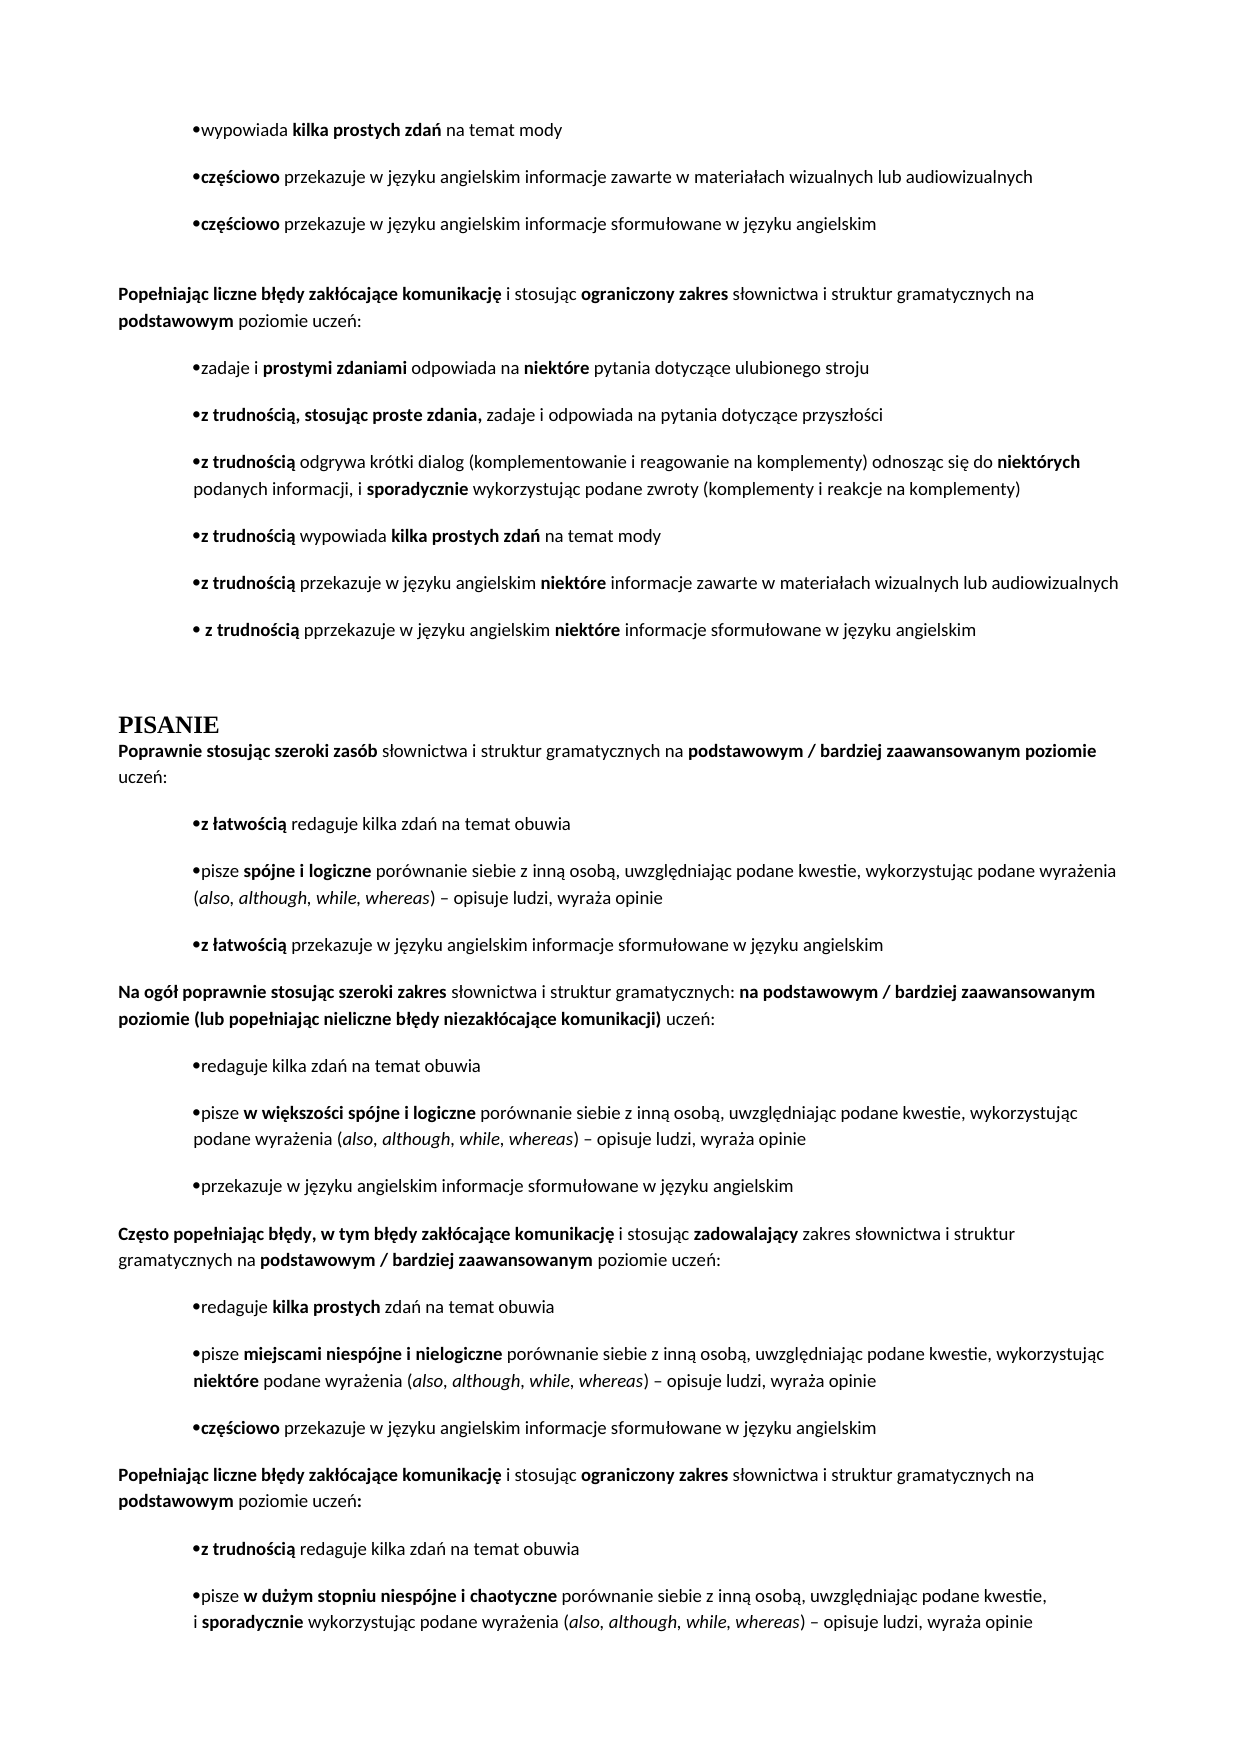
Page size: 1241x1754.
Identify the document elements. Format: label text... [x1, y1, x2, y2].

list częściowo przekazuje w języku angielskim informacje sformułowane w języku angielskim [193, 1416, 1122, 1439]
list z trudnością, stosując proste zdania, zadaje i odpowiada na pytania dotyczące przyszłości [193, 403, 1122, 426]
text PISANIE [118, 710, 1122, 739]
list przekazuje w języku angielskim informacje sformułowane w języku angielskim [193, 1174, 1122, 1197]
list redaguje kilka prostych zdań na temat obuwia [193, 1295, 1122, 1318]
list Poprawnie stosując szeroki zasób słownictwa i struktur gramatycznych na podstawowym / bardziej zaawansowanym poziomie uczeń: [118, 739, 1122, 788]
list z łatwością redaguje kilka zdań na temat obuwia [193, 812, 1122, 835]
list częściowo przekazuje w języku angielskim informacje zawarte w materiałach wizualnych lub audiowizualnych [193, 165, 1122, 188]
list z łatwością przekazuje w języku angielskim informacje sformułowane w języku angielskim [193, 933, 1122, 956]
list Popełniając liczne błędy zakłócające komunikację i stosując ograniczony zakres słownictwa i struktur gramatycznych na podstawowym poziomie uczeń: [118, 283, 1122, 332]
list z trudnością przekazuje w języku angielskim niektóre informacje zawarte w materiałach wizualnych lub audiowizualnych [193, 571, 1122, 594]
list z trudnością pprzekazuje w języku angielskim niektóre informacje sformułowane w języku angielskim [193, 618, 1122, 641]
list Często popełniając błędy, w tym błędy zakłócające komunikację i stosując zadowalający zakres słownictwa i struktur gramatycznych na podstawowym / bardziej zaawansowanym poziomie uczeń: [118, 1222, 1122, 1271]
list Na ogół poprawnie stosując szeroki zakres słownictwa i struktur gramatycznych: na podstawowym / bardziej zaawansowanym poziomie (lub popełniając nieliczne błędy niezakłócające komunikacji) uczeń: [118, 980, 1122, 1029]
list zadaje i prostymi zdaniami odpowiada na niektóre pytania dotyczące ulubionego stroju [193, 356, 1122, 379]
list pisze miejscami niespójne i nielogiczne porównanie siebie z inną osobą, uwzględniając podane kwestie, wykorzystując niektóre podane wyrażenia (also, although, while, whereas) – opisuje ludzi, wyraża opinie [193, 1342, 1122, 1392]
list z trudnością odgrywa krótki dialog (komplementowanie i reagowanie na komplementy) odnosząc się do niektórych podanych informacji, i sporadycznie wykorzystując podane zwroty (komplementy i reakcje na komplementy) [193, 451, 1122, 500]
list redaguje kilka zdań na temat obuwia [193, 1054, 1122, 1077]
list z trudnością wypowiada kilka prostych zdań na temat mody [193, 524, 1122, 547]
list pisze spójne i logiczne porównanie siebie z inną osobą, uwzględniając podane kwestie, wykorzystując podane wyrażenia (also, although, while, whereas) – opisuje ludzi, wyraża opinie [193, 859, 1122, 909]
list częściowo przekazuje w języku angielskim informacje sformułowane w języku angielskim [193, 212, 1122, 235]
list z trudnością redaguje kilka zdań na temat obuwia [193, 1537, 1122, 1560]
list pisze w większości spójne i logiczne porównanie siebie z inną osobą, uwzględniając podane kwestie, wykorzystując podane wyrażenia (also, although, while, whereas) – opisuje ludzi, wyraża opinie [193, 1101, 1122, 1150]
list pisze w dużym stopniu niespójne i chaotyczne porównanie siebie z inną osobą, uwzględniając podane kwestie, i sporadycznie wykorzystując podane wyrażenia (also, although, while, whereas) – opisuje ludzi, wyraża opinie [193, 1584, 1122, 1633]
list wypowiada kilka prostych zdań na temat mody [193, 118, 1122, 141]
list Popełniając liczne błędy zakłócające komunikację i stosując ograniczony zakres słownictwa i struktur gramatycznych na podstawowym poziomie uczeń: [118, 1463, 1122, 1512]
